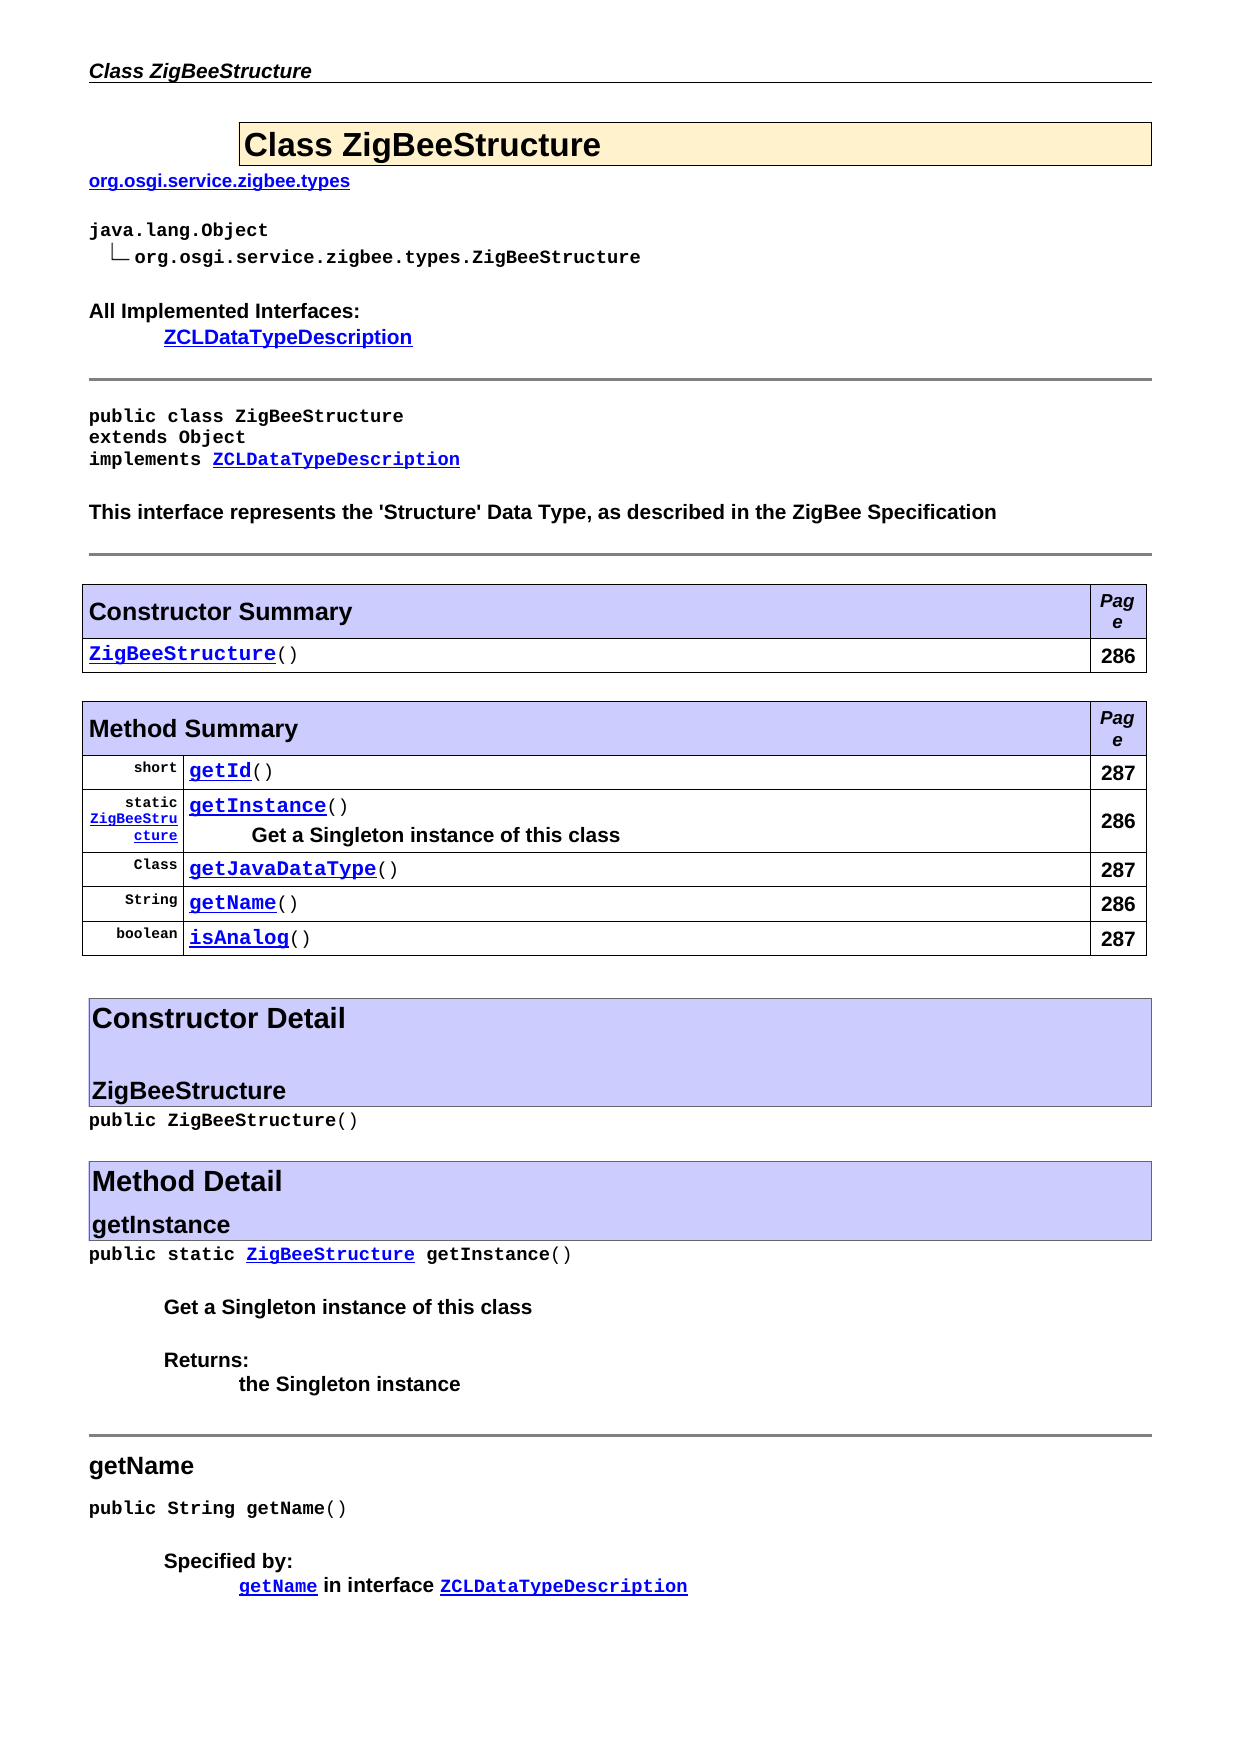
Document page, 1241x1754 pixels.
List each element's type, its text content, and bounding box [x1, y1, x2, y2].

text public String getName() [88, 1499, 1152, 1520]
text Get a Singleton instance of this class [163, 1295, 1152, 1319]
table_header Method Summary [83, 702, 1090, 755]
table_cell ZigBeeStructure() [83, 639, 1090, 672]
subtitle getInstance [90, 1206, 1151, 1240]
table_cell short [83, 756, 183, 789]
table_cell 287 [1091, 922, 1146, 955]
text the Singleton instance [238, 1372, 1152, 1396]
subtitle Class ZigBeeStructure [240, 123, 1151, 165]
subtitle Method Detail [90, 1162, 1151, 1197]
text public ZigBeeStructure() [88, 1110, 1152, 1132]
table_cell static ZigBeeStructure [83, 790, 183, 852]
table_cell 287 [1091, 853, 1146, 886]
table_cell getInstance() Get a Singleton instance of this class [184, 790, 1090, 852]
table_cell 286 [1091, 639, 1146, 672]
text public class ZigBeeStructure [88, 407, 1152, 428]
text public static ZigBeeStructure getInstance() [88, 1244, 1152, 1266]
subtitle All Implemented Interfaces: [88, 298, 1152, 322]
table_cell getName() [184, 887, 1090, 921]
text extends Object [88, 428, 1152, 449]
table_cell boolean [83, 922, 183, 955]
table_cell Class [83, 853, 183, 886]
table_cell 286 [1091, 790, 1146, 852]
table_cell 286 [1091, 887, 1146, 921]
picture [111, 241, 135, 264]
text ZCLDataTypeDescription [163, 325, 1152, 349]
text Specified by: [163, 1549, 1152, 1573]
table_header Constructor Summary [83, 585, 1090, 638]
table_cell 287 [1091, 756, 1146, 789]
table_cell isAnalog() [184, 922, 1090, 955]
text org.osgi.service.zigbee.types.ZigBeeStructure [88, 242, 1152, 269]
table_cell String [83, 887, 183, 921]
text Returns: [163, 1348, 1152, 1372]
table_cell getJavaDataType() [184, 853, 1090, 886]
table_cell getId() [184, 756, 1090, 789]
subtitle ZigBeeStructure [90, 1072, 1151, 1106]
text org.osgi.service.zigbee.types [88, 170, 1152, 191]
subtitle Constructor Detail [90, 999, 1151, 1034]
text java.lang.Object [88, 221, 1152, 242]
text This interface represents the 'Structure' Data Type, as described in the ZigBee Specification [88, 500, 1152, 524]
table_header Page [1091, 702, 1146, 755]
text getName in interface ZCLDataTypeDescription [238, 1573, 1152, 1598]
text implements ZCLDataTypeDescription [88, 449, 1152, 471]
table_header Page [1091, 585, 1146, 638]
